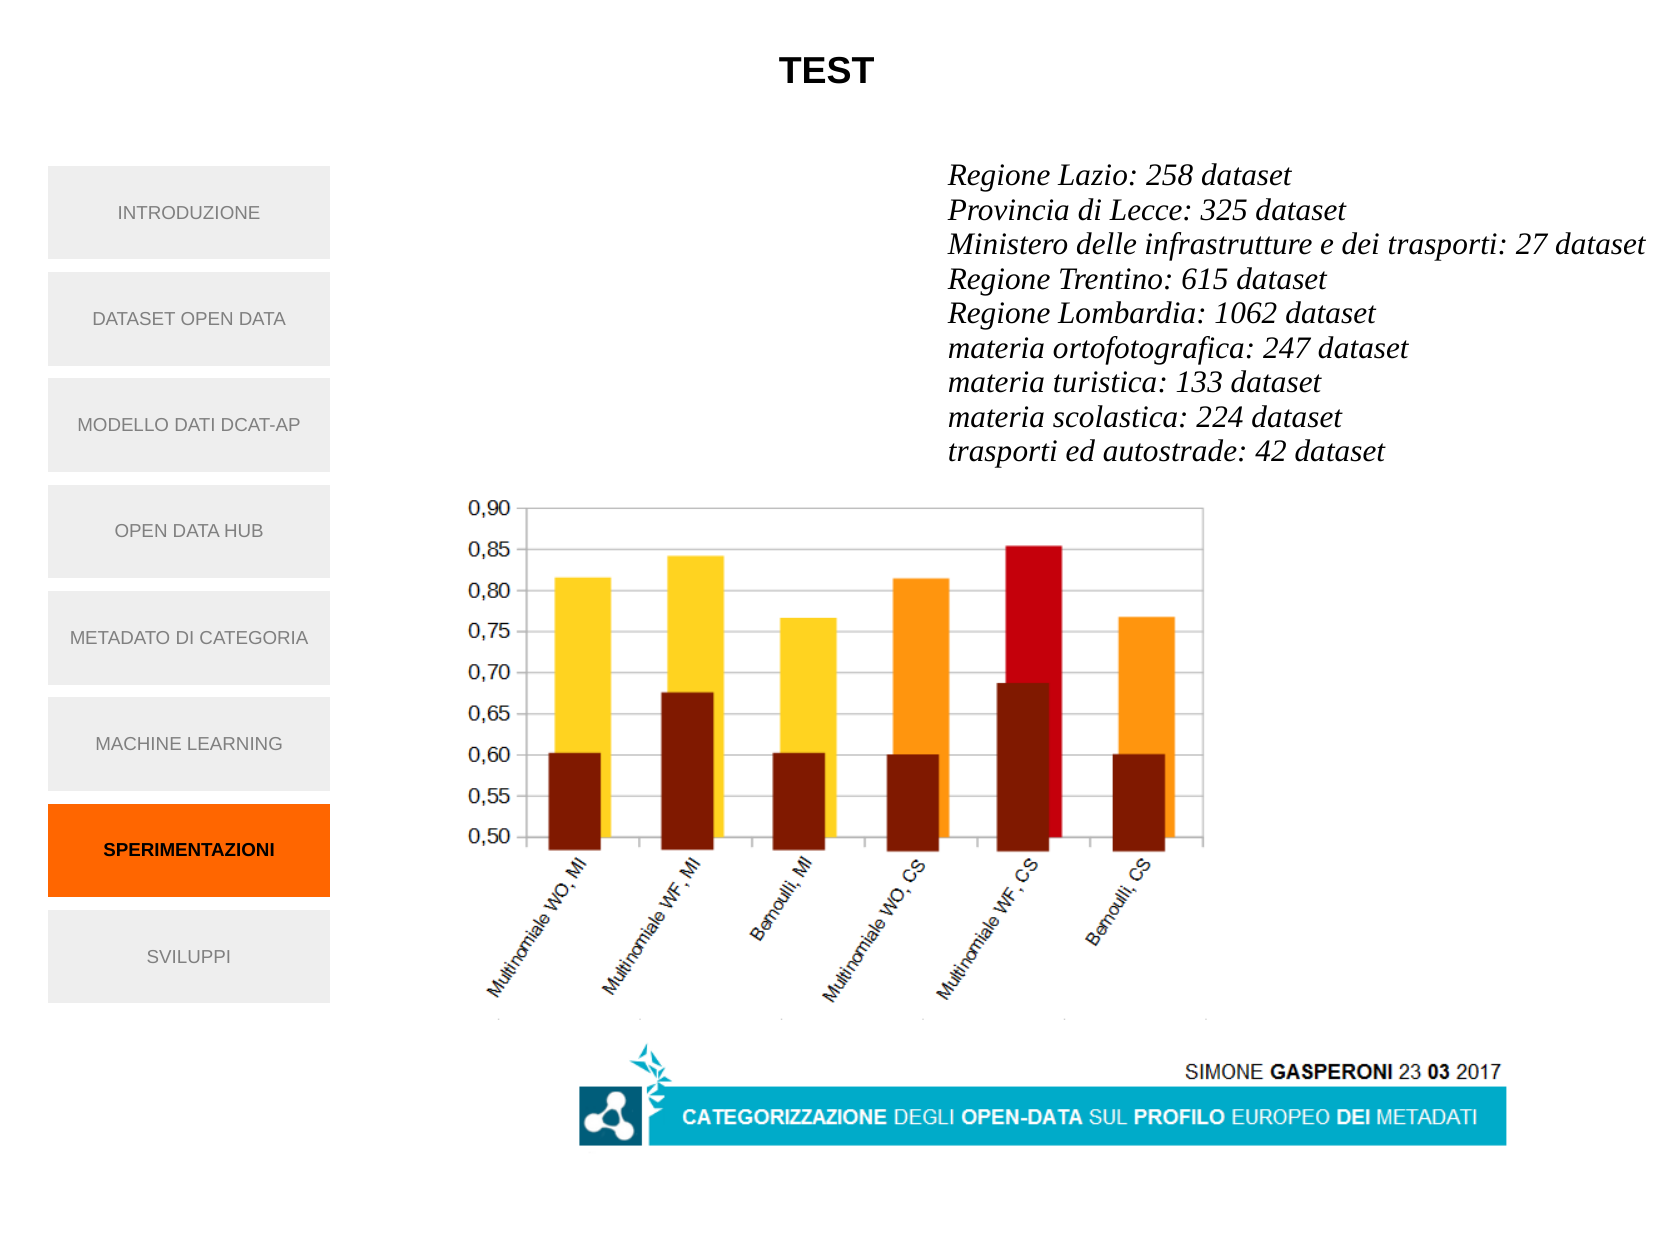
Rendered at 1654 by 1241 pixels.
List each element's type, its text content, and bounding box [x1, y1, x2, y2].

text_box DATASET OPEN DATA [47, 271, 331, 367]
text_box SPERIMENTAZIONI [47, 803, 331, 898]
text_box SVILUPPI [47, 909, 331, 1004]
text_box Regione Lazio: 258 dataset Provincia di Lecce: 325 dataset Ministero delle infrastrutture e dei trasporti: 27 dataset Regione Trentino: 615 dataset Regione Lombardia: 1062 dataset materia ortofotografica: 247 dataset materia turistica: 133 dataset materia scolastica: 224 dataset trasporti ed autostrade: 42 dataset [933, 150, 1654, 544]
text_box OPEN DATA HUB [47, 484, 331, 579]
picture [448, 484, 1223, 1020]
text_box MODELLO DATI DCAT-AP [47, 377, 331, 473]
picture [557, 1039, 1524, 1157]
text_box METADATO DI CATEGORIA [47, 590, 331, 686]
text_box MACHINE LEARNING [47, 696, 331, 792]
text_box TEST [0, 0, 1654, 122]
text_box INTRODUZIONE [47, 165, 331, 260]
